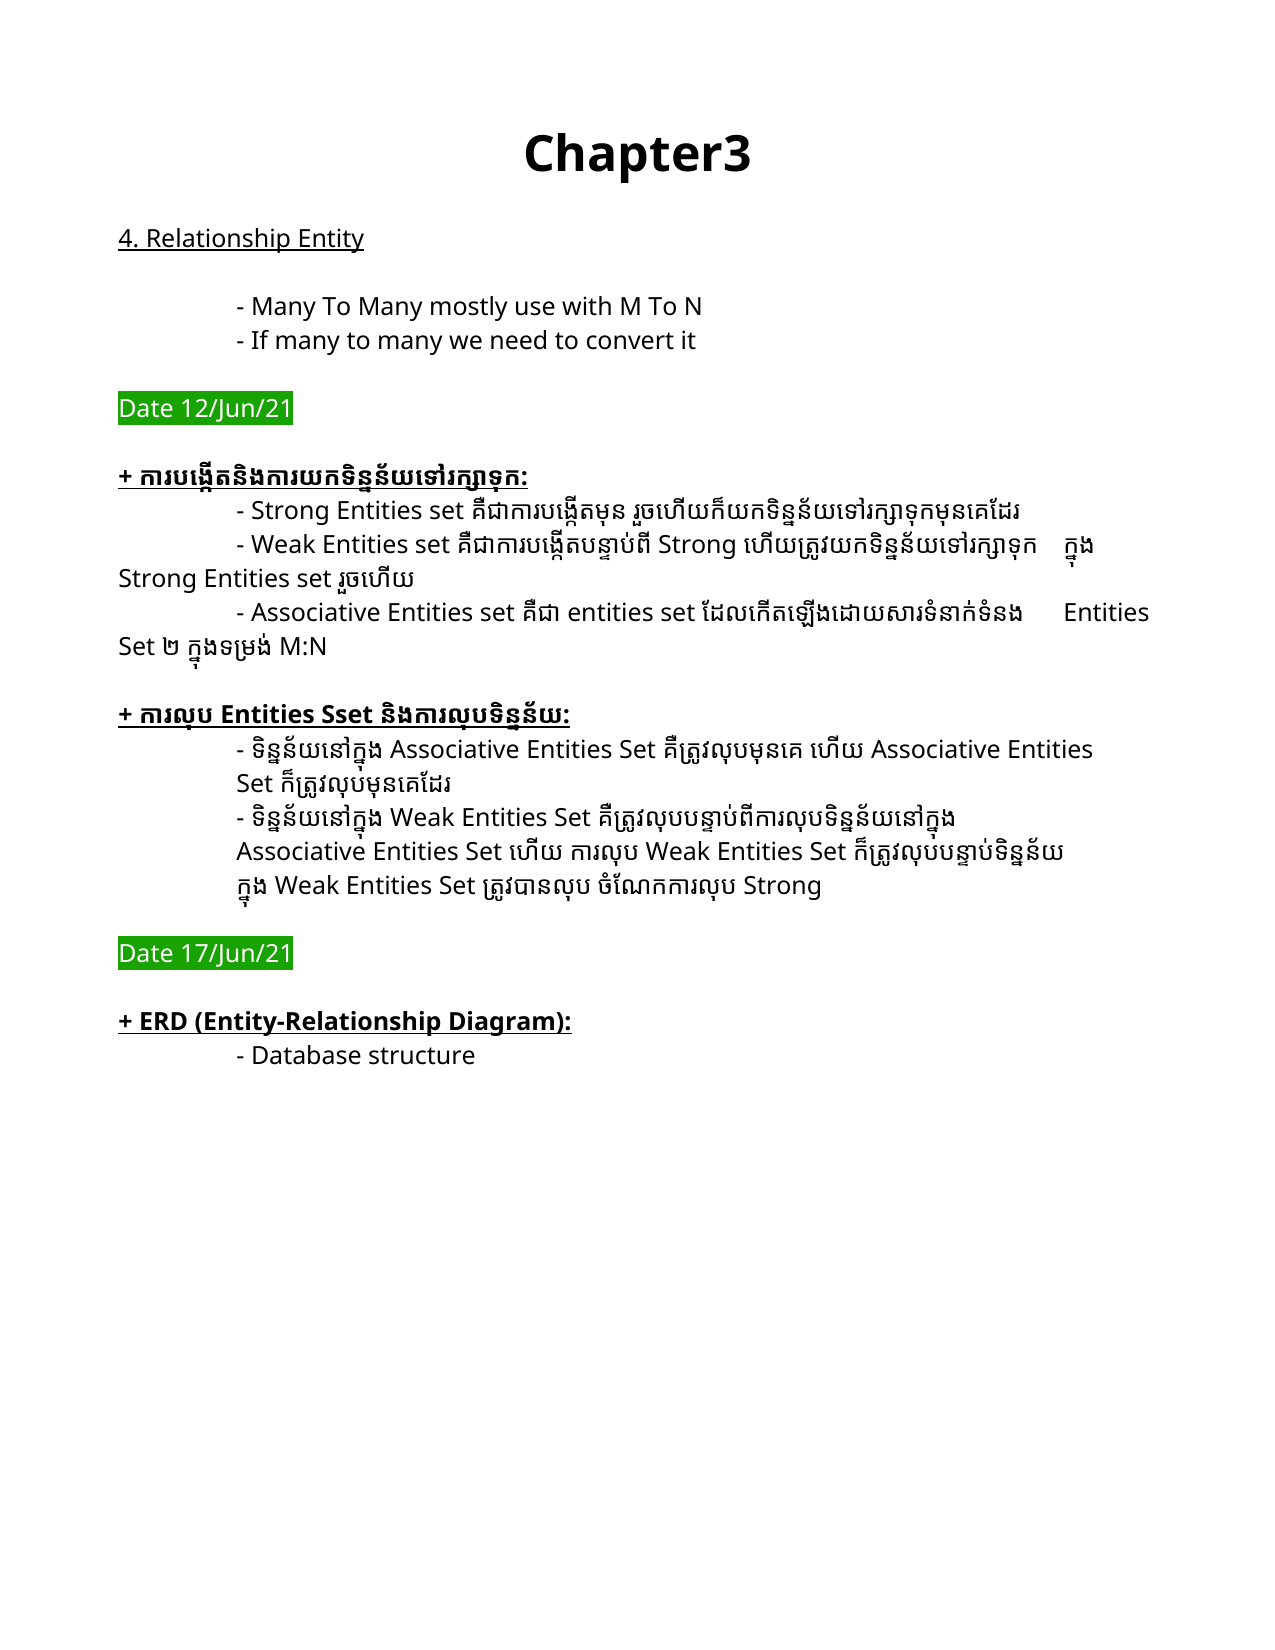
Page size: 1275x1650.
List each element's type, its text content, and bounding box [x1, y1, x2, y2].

text - ទិន្នន័យនៅក្នុង Associative Entities Set គឺត្រូវលុបមុនគេ ហើយ Associative Entities Set ក៏ត្រូវលុបមុនគេដែរ [118, 731, 1157, 799]
text + ការបង្កើតនិងការយកទិន្នន័យទៅរក្សាទុក: - Strong Entities set គឺជាការបង្កើតមុន រួចហើយក៏យកទិន្នន័យទៅរក្សាទុកមុនគេដែរ - Weak Entities set គឺជាការបង្កើតបន្ទាប់ពី Strong ហើយត្រូវយកទិន្នន័យទៅរក្សាទុក ក្នុង Strong Entities set រួចហើយ [118, 459, 1157, 595]
text - Associative Entities set គឺជា entities set ដែលកើតឡើងដោយសារទំនាក់ទំនង Entities Set ២ ក្នុងទម្រង់ M:N [118, 595, 1157, 663]
text Date 17/Jun/21 [118, 936, 1157, 1004]
text + ការលុប Entities Sset និងការលុបទិន្នន័យ: [118, 697, 1157, 731]
text 4. Relationship Entity - Many To Many mostly use with M To N - If many to many we need to convert it [118, 220, 1157, 357]
text Chapter3 [118, 118, 1157, 186]
text - ទិន្នន័យនៅក្នុង Weak Entities Set គឺត្រូវលុបបន្ទាប់ពីការលុបទិន្នន័យនៅក្នុង Associative Entities Set ហើយ ការលុប Weak Entities Set ក៏ត្រូវលុបបន្ទាប់ទិន្នន័យ ក្នុង Weak Entities Set ត្រូវបានលុប ចំណែកការលុប Strong [118, 799, 1157, 936]
text Date 12/Jun/21 [118, 391, 1157, 459]
text + ERD (Entity-Relationship Diagram): - Database structure [118, 1004, 1157, 1072]
